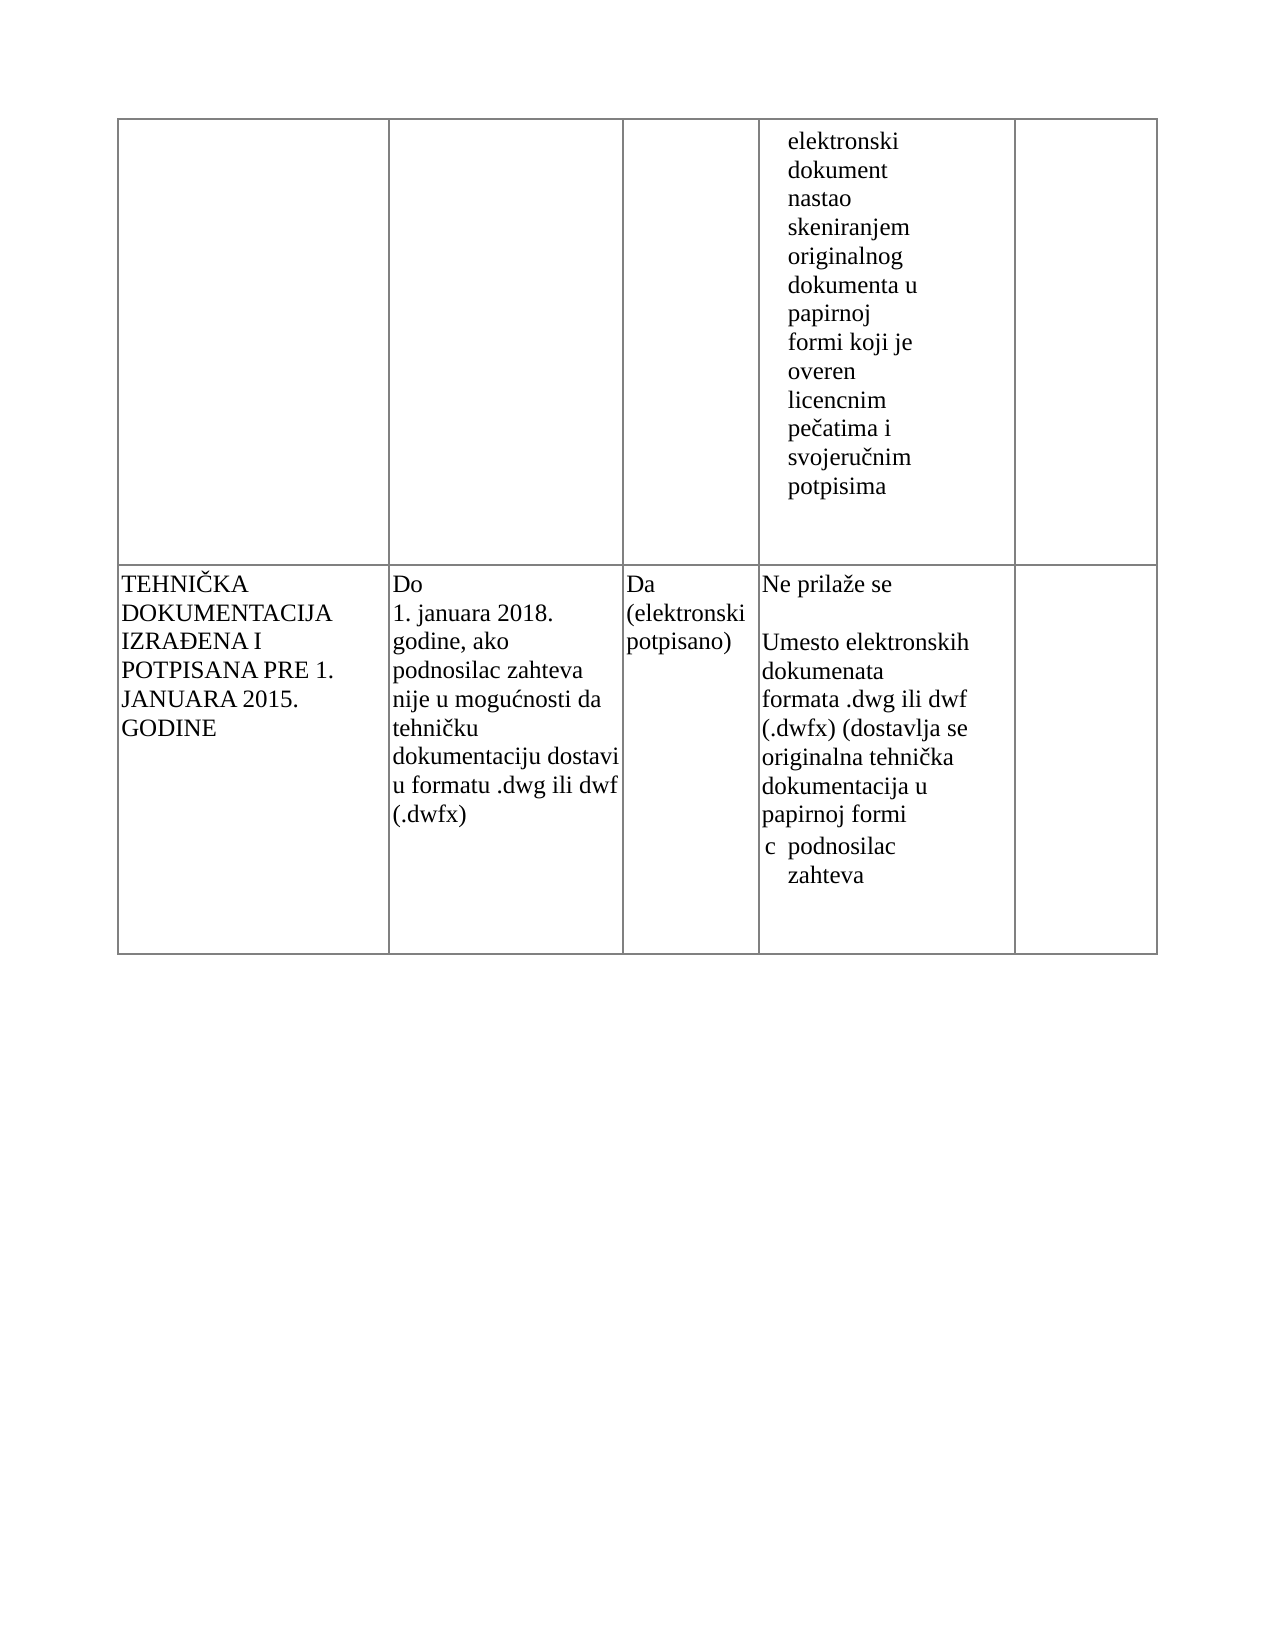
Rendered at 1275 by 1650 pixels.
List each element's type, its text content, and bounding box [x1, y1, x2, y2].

table_cell [119, 120, 388, 564]
table_header podnosilac zahteva [785, 828, 933, 921]
table_cell TEHNIČKA DOKUMENTACIJA IZRAĐENA I POTPISANA PRE 1. JANUARA 2015. GODINE [119, 566, 388, 953]
table_cell elektronski dokument nastao skeniranjem originalnog dokumenta u papirnoj formi koji je overen licencnim pečatima i svojeručnim potpisima [785, 123, 933, 532]
table_cell - [760, 120, 1014, 564]
table_cell [624, 120, 758, 564]
table_cell [1016, 566, 1156, 953]
table_cell Da (elektronski potpisano) [624, 566, 758, 953]
table_cell [1016, 120, 1156, 564]
table_cell Do 1. januara 2018. godine, ako podnosilac zahteva nije u mogućnosti da tehničku dokumentaciju dostavi u formatu .dwg ili dwf (.dwfx) [390, 566, 622, 953]
table_cell [762, 123, 785, 532]
table_cell Ne prilaže se Umesto elektronskih dokumenata formata .dwg ili dwf (.dwfx) (dostavlja se originalna tehnička dokumentacija u papirnoj formi [760, 566, 1014, 953]
table_cell [390, 120, 622, 564]
table_header c [762, 828, 785, 921]
